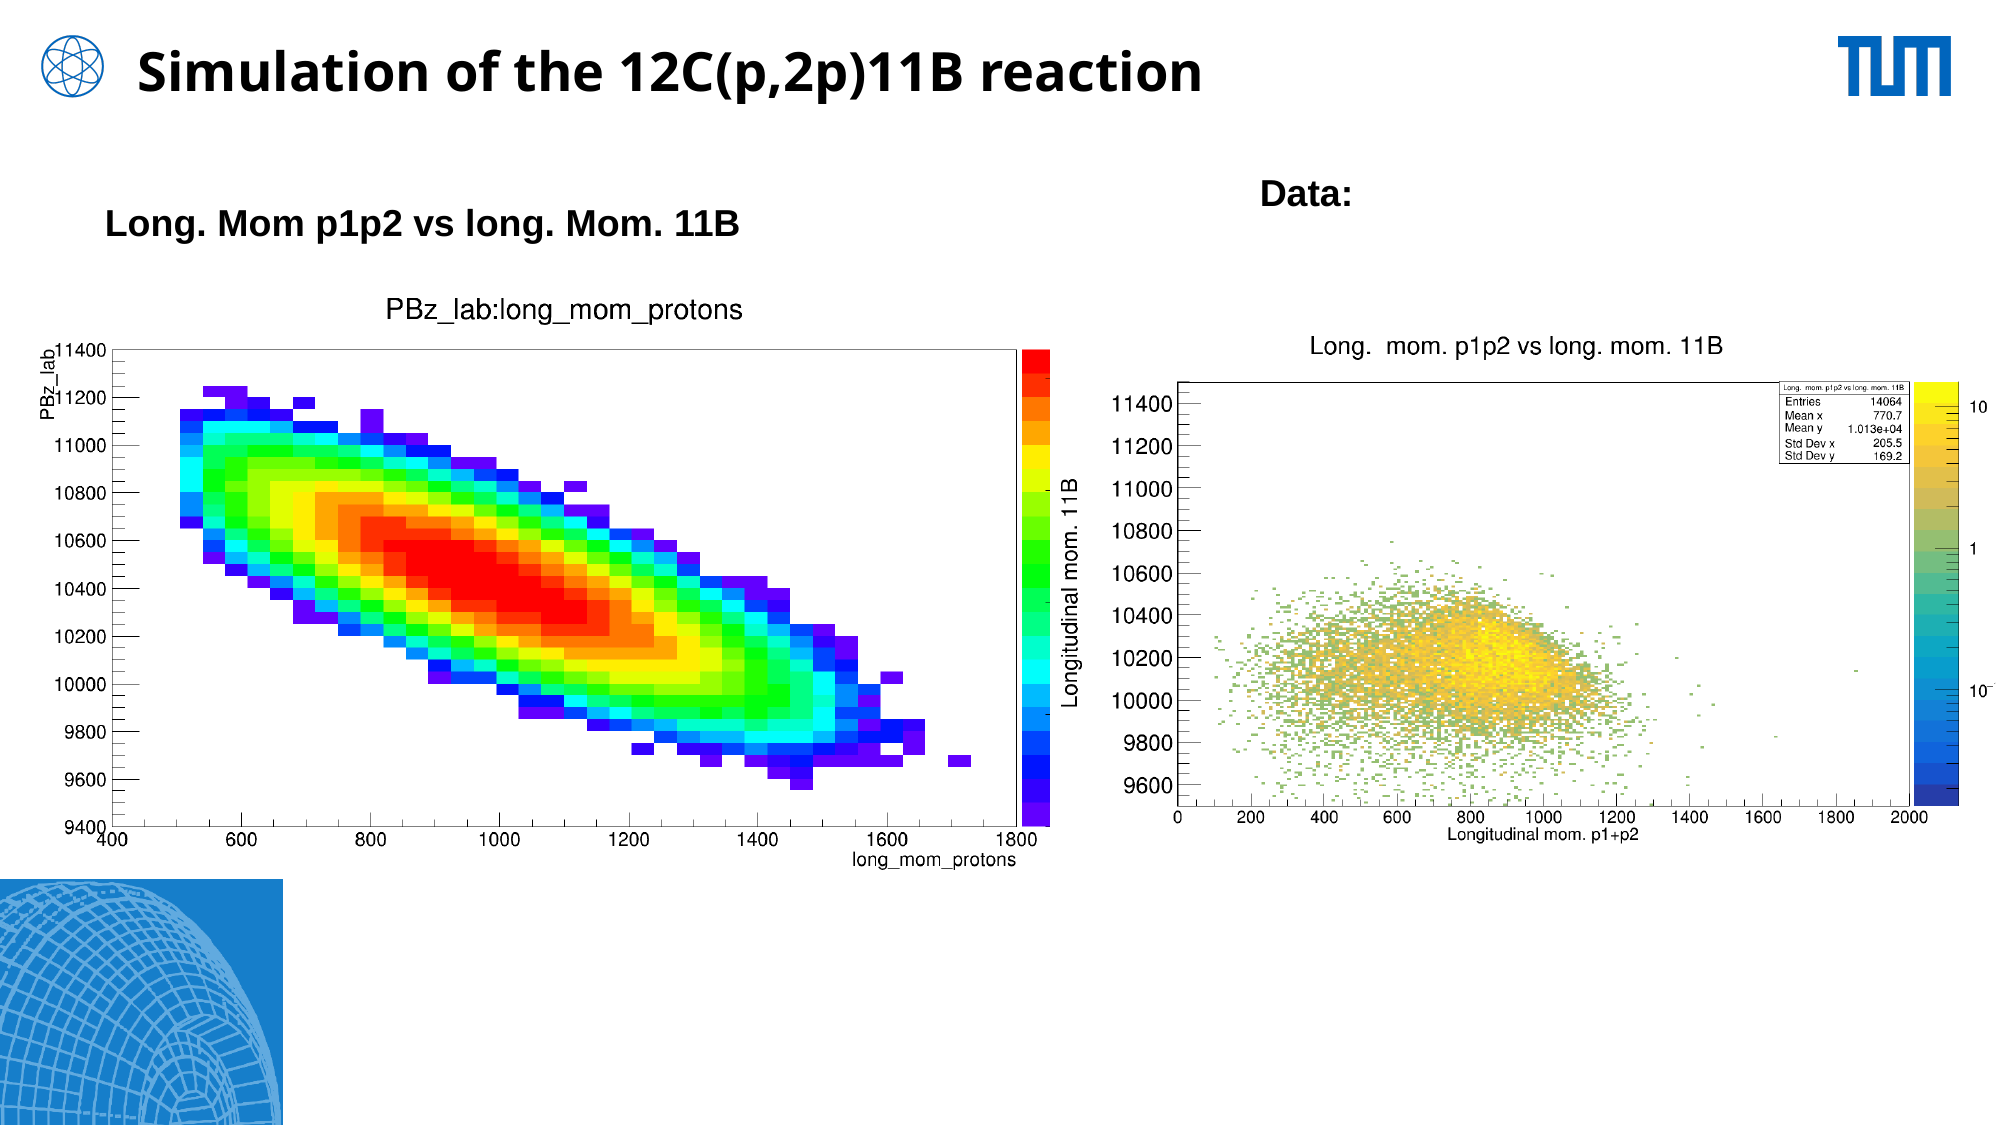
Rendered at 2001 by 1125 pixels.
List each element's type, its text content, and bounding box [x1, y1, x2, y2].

text_box Long. Mom p1p2 vs long. Mom. 11B [90, 195, 826, 252]
picture [0, 879, 283, 1125]
picture [15, 285, 1996, 871]
picture [36, 30, 108, 101]
title Simulation of the 12C(p,2p)11B reaction [137, 32, 1809, 109]
picture [1838, 36, 1951, 96]
text_box Data: [1245, 164, 1801, 264]
